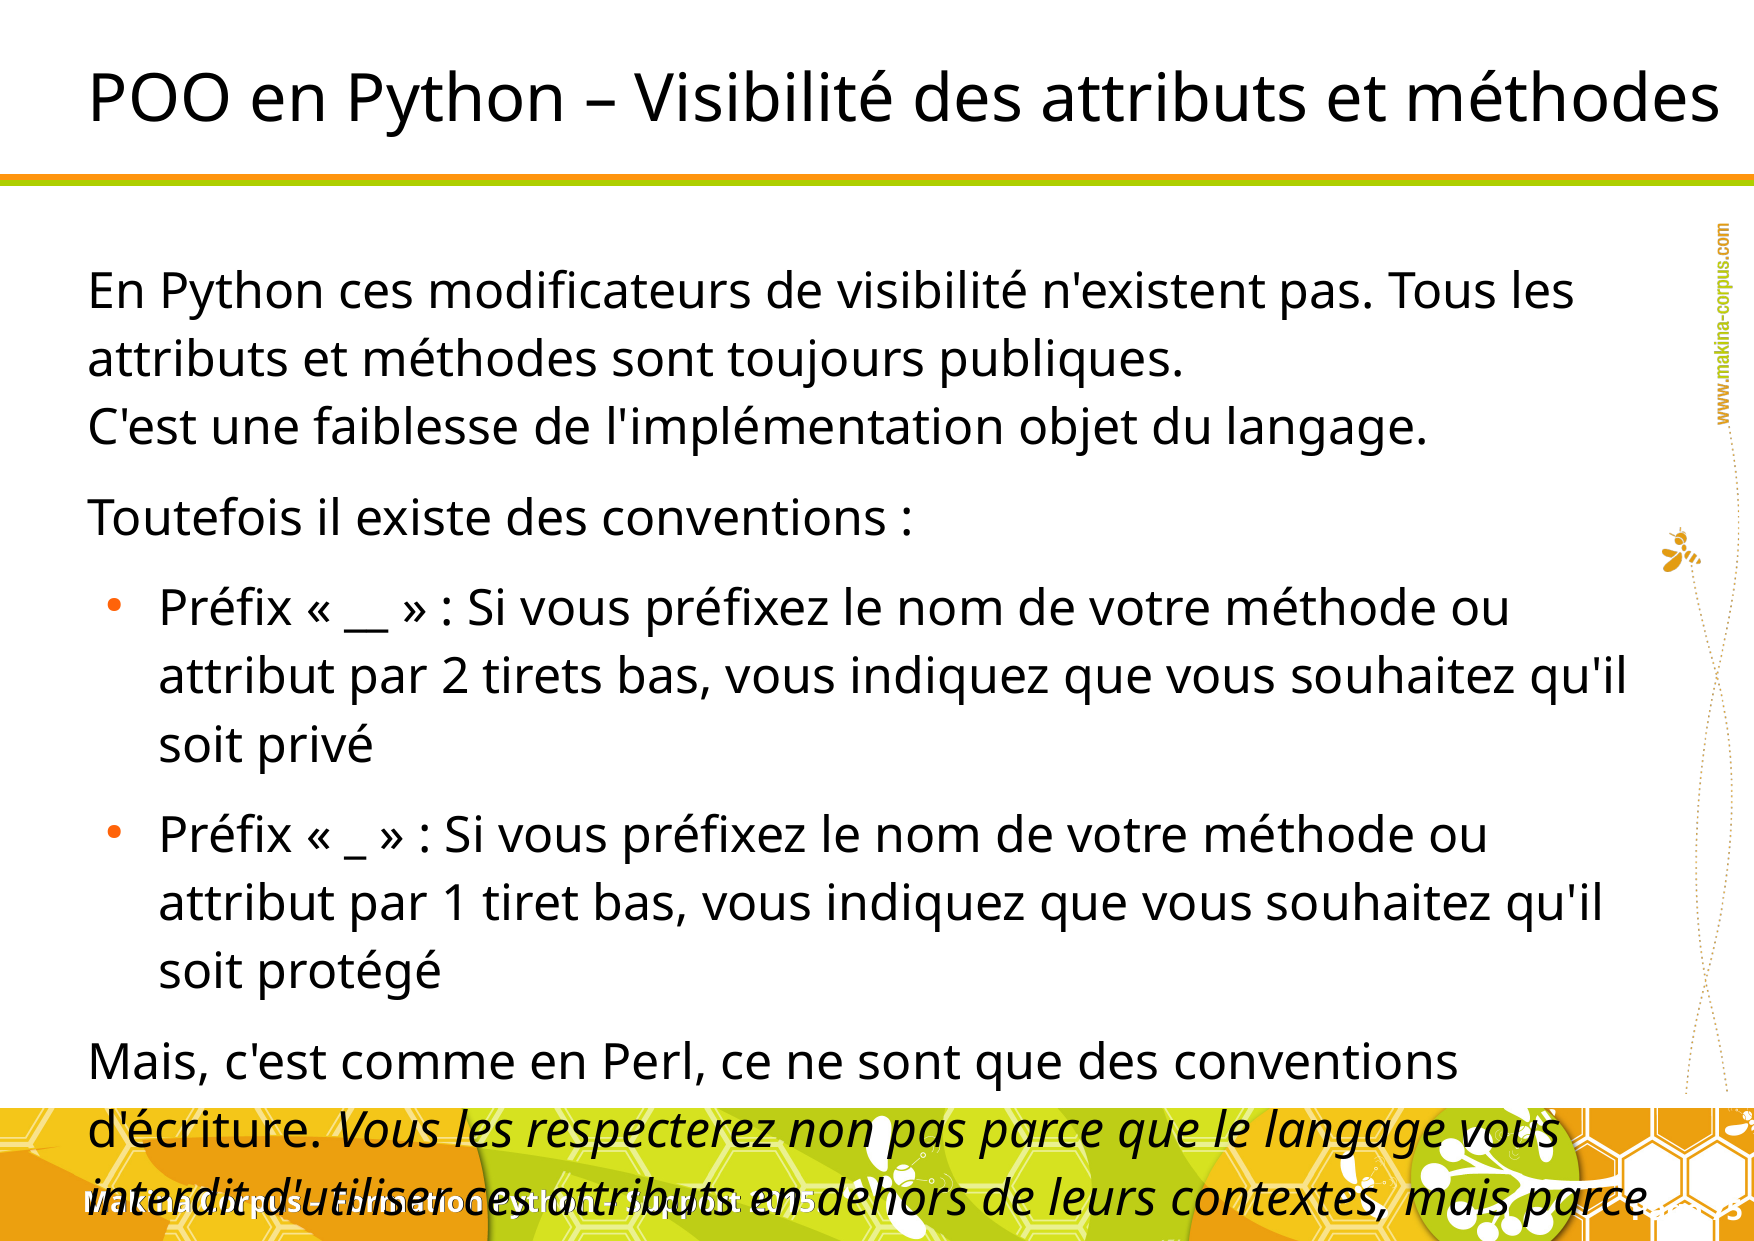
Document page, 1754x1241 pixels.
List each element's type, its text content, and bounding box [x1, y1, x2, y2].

picture [0, 1108, 1754, 1241]
picture [1639, 203, 1754, 1093]
title POO en Python – Visibilité des attributs et méthodes [87, 20, 1725, 171]
list En Python ces modificateurs de visibilité n'existent pas. Tous les attributs et méthodes sont toujours publiques. C'est une faiblesse de l'implémentation objet du langage. Toutefois il existe des conventions : Préfix « __ » : Si vous préfixez le nom de votre méthode ou attribut par 2 tirets bas, vous indiquez que vous souhaitez qu'il soit privé Préfix « _ » : Si vous préfixez le nom de votre méthode ou attribut par 1 tiret bas, vous indiquez que vous souhaitez qu'il soit protégé Mais, c'est comme en Perl, ce ne sont que des conventions d'écriture. Vous les respecterez non pas parce que le langage vous interdit d'utiliser ces attributs en dehors de leurs contextes, mais parce que vous êtes un développeur bien élevé et que l'on vous a dit de ne pas le faire. [87, 254, 1667, 1075]
